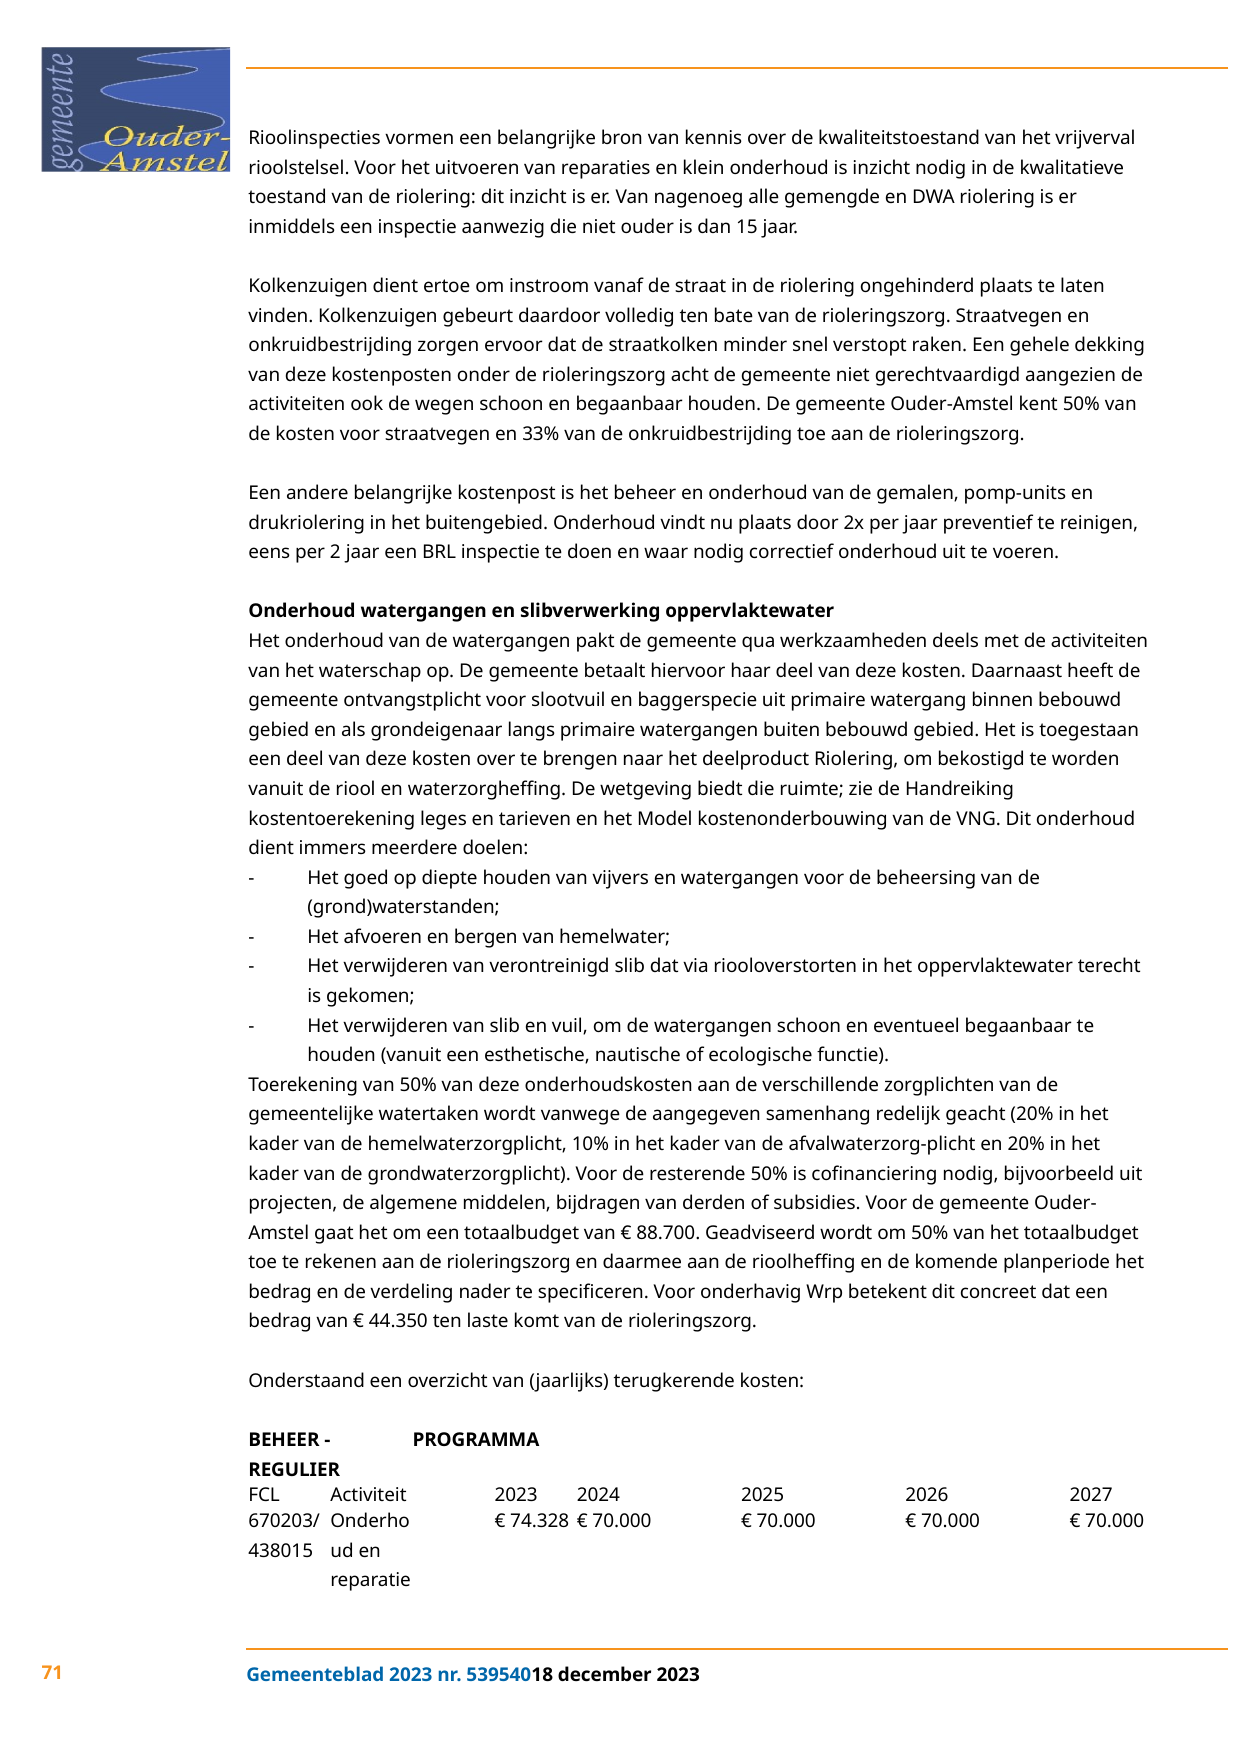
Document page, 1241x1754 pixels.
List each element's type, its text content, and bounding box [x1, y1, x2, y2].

text Onderstaand een overzicht van (jaarlijks) terugkerende kosten: [248, 1367, 1152, 1393]
table_cell € 70.000 [1069, 1507, 1152, 1592]
table_header [659, 1426, 823, 1481]
list Het verwijderen van slib en vuil, om de watergangen schoon en eventueel begaanbaar te houden (vanuit een esthetische, nautische of ecologische functie). [248, 1012, 1152, 1067]
list Het verwijderen van verontreinigd slib dat via riooloverstorten in het oppervlaktewater terecht is gekomen; [248, 953, 1152, 1008]
table_cell 2027 [1069, 1481, 1152, 1507]
table_header [823, 1426, 987, 1481]
table_cell [412, 1507, 494, 1592]
table_cell Activiteit [330, 1481, 412, 1507]
table_cell 2026 [905, 1481, 1069, 1507]
text Toerekening van 50% van deze onderhoudskosten aan de verschillende zorgplichten van de gemeentelijke watertaken wordt vanwege de aangegeven samenhang redelijk geacht (20% in het kader van de hemelwaterzorgplicht, 10% in het kader van de afvalwaterzorg-plicht en 20% in het kader van de grondwaterzorgplicht). Voor de resterende 50% is cofinanciering nodig, bijvoorbeeld uit projecten, de algemene middelen, bijdragen van derden of subsidies. Voor de gemeente Ouder-Amstel gaat het om een totaalbudget van € 88.700. Geadviseerd wordt om 50% van het totaalbudget toe te rekenen aan de rioleringszorg en daarmee aan de rioolheffing en de komende planperiode het bedrag en de verdeling nader te specificeren. Voor onderhavig Wrp betekent dit concreet dat een bedrag van € 44.350 ten laste komt van de rioleringszorg. [248, 1071, 1152, 1333]
table_header PROGRAMMA [412, 1426, 659, 1481]
text Kolkenzuigen dient ertoe om instroom vanaf de straat in de riolering ongehinderd plaats te laten vinden. Kolkenzuigen gebeurt daardoor volledig ten bate van de rioleringszorg. Straatvegen en onkruidbestrijding zorgen ervoor dat de straatkolken minder snel verstopt raken. Een gehele dekking van deze kostenposten onder de rioleringszorg acht de gemeente niet gerechtvaardigd aangezien de activiteiten ook de wegen schoon en begaanbaar houden. De gemeente Ouder-Amstel kent 50% van de kosten voor straatvegen en 33% van de onkruidbestrijding toe aan de rioleringszorg. [248, 272, 1152, 446]
text Het onderhoud van de watergangen pakt de gemeente qua werkzaamheden deels met de activiteiten van het waterschap op. De gemeente betaalt hiervoor haar deel van deze kosten. Daarnaast heeft de gemeente ontvangstplicht voor slootvuil en baggerspecie uit primaire watergang binnen bebouwd gebied en als grondeigenaar langs primaire watergangen buiten bebouwd gebied. Het is toegestaan een deel van deze kosten over te brengen naar het deelproduct Riolering, om bekostigd te worden vanuit de riool en waterzorgheffing. De wetgeving biedt die ruimte; zie de Handreiking kostentoerekening leges en tarieven en het Model kostenonderbouwing van de VNG. Dit onderhoud dient immers meerdere doelen: [248, 627, 1152, 860]
table_cell € 74.328 [494, 1507, 577, 1592]
list Het afvoeren en bergen van hemelwater; [248, 923, 1152, 949]
table_cell [412, 1481, 494, 1507]
table_header BEHEER - REGULIER [248, 1426, 412, 1481]
table_cell 670203/438015 [248, 1507, 330, 1592]
table_header [987, 1426, 1152, 1481]
table_cell 2024 [577, 1481, 741, 1507]
table_cell € 70.000 [741, 1507, 905, 1592]
text Rioolinspecties vormen een belangrijke bron van kennis over de kwaliteitstoestand van het vrijverval rioolstelsel. Voor het uitvoeren van reparaties en klein onderhoud is inzicht nodig in de kwalitatieve toestand van de riolering: dit inzicht is er. Van nagenoeg alle gemengde en DWA riolering is er inmiddels een inspectie aanwezig die niet ouder is dan 15 jaar. [248, 124, 1152, 239]
table_cell € 70.000 [577, 1507, 741, 1592]
text Onderhoud watergangen en slibverwerking oppervlaktewater [248, 598, 1152, 623]
list Het goed op diepte houden van vijvers en watergangen voor de beheersing van de (grond)waterstanden; [248, 864, 1152, 919]
text Een andere belangrijke kostenpost is het beheer en onderhoud van de gemalen, pomp-units en drukriolering in het buitengebied. Onderhoud vindt nu plaats door 2x per jaar preventief te reinigen, eens per 2 jaar een BRL inspectie te doen en waar nodig correctief onderhoud uit te voeren. [248, 479, 1152, 564]
picture [41, 47, 231, 172]
table_cell Onderhoud en reparatie [330, 1507, 412, 1592]
table_cell 2023 [494, 1481, 577, 1507]
table_cell € 70.000 [905, 1507, 1069, 1592]
table_cell FCL [248, 1481, 330, 1507]
table_cell 2025 [741, 1481, 905, 1507]
